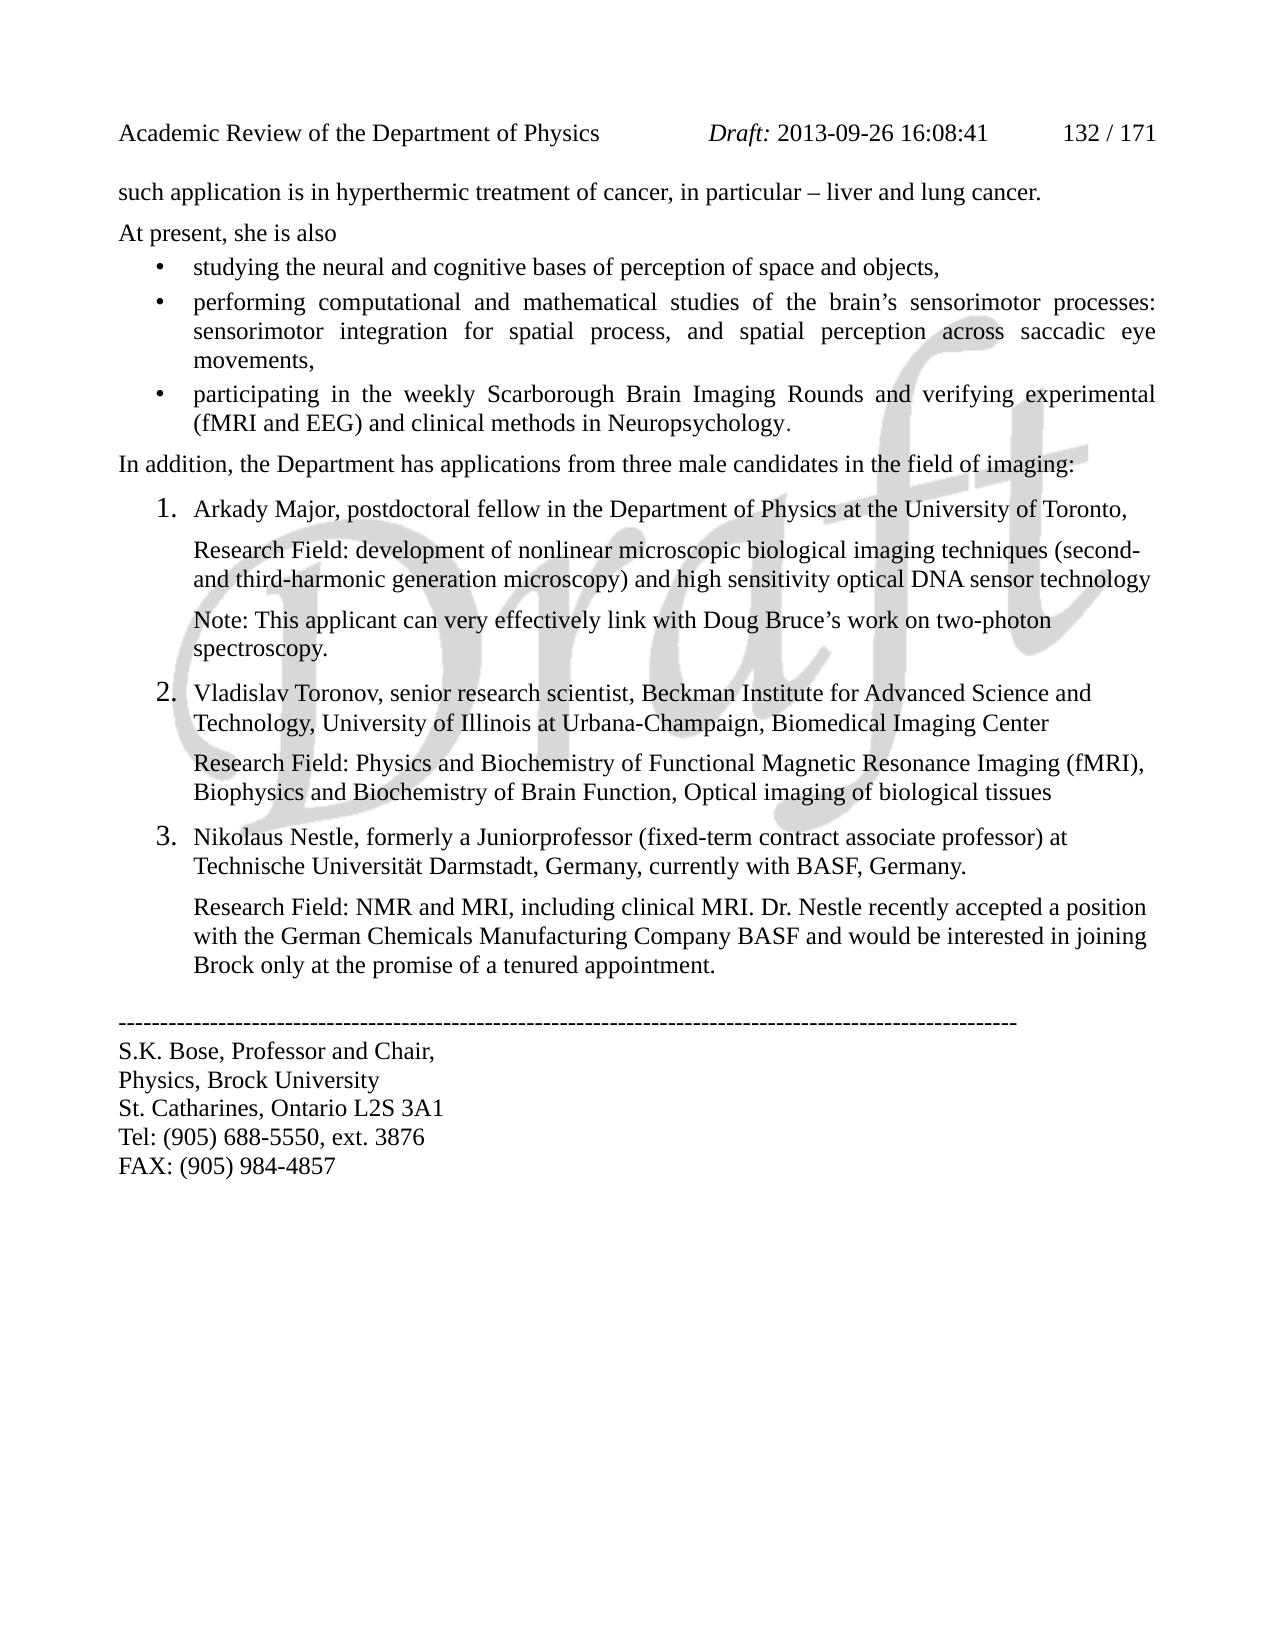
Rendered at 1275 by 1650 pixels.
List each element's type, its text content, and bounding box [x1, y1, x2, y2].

picture [118, 1180, 1157, 1532]
list Research Field: development of nonlinear microscopic biological imaging techniques (second- and third-harmonic generation microscopy) and high sensitivity optical DNA sensor technology [156, 535, 1157, 593]
text such application is in hyperthermic treatment of cancer, in particular – liver and lung cancer. [118, 177, 1157, 206]
list Arkady Major, postdoctoral fellow in the Department of Physics at the University of Toronto, [156, 490, 1157, 523]
list Note: This applicant can very effectively link with Doug Bruce’s work on two-photon spectroscopy. [156, 605, 1157, 662]
list Nikolaus Nestle, formerly a Juniorprofessor (fixed-term contract associate professor) at Technische Universität Darmstadt, Germany, currently with BASF, Germany. [156, 818, 1157, 880]
text ------------------------------------------------------------------------------------------------------------ [118, 1007, 1157, 1036]
picture [118, 118, 1157, 177]
picture [118, 206, 1157, 218]
text In addition, the Department has applications from three male candidates in the field of imaging: [118, 449, 1157, 478]
list Research Field: NMR and MRI, including clinical MRI. Dr. Nestle recently accepted a position with the German Chemicals Manufacturing Company BASF and would be interested in joining Brock only at the promise of a tenured appointment. [156, 892, 1157, 978]
list Vladislav Toronov, senior research scientist, Beckman Institute for Advanced Science and Technology, University of Illinois at Urbana-Champaign, Biomedical Imaging Center [156, 674, 1157, 736]
picture [118, 478, 1157, 1007]
picture [118, 246, 1157, 449]
text At present, she is also [118, 218, 1157, 246]
list performing computational and mathematical studies of the brain’s sensorimotor processes: sensorimotor integration for spatial process, and spatial perception across saccadic eye movements, [156, 287, 1157, 373]
text Physics, Brock University [118, 1065, 1157, 1093]
list studying the neural and cognitive bases of perception of space and objects, [156, 252, 1157, 281]
text St. Catharines, Ontario L2S 3A1 [118, 1093, 1157, 1122]
list participating in the weekly Scarborough Brain Imaging Rounds and verifying experimental (fMRI and EEG) and clinical methods in Neuropsychology. [156, 379, 1157, 437]
text FAX: (905) 984-4857 [118, 1151, 1157, 1180]
text Tel: (905) 688-5550, ext. 3876 [118, 1122, 1157, 1151]
list Research Field: Physics and Biochemistry of Functional Magnetic Resonance Imaging (fMRI), Biophysics and Biochemistry of Brain Function, Optical imaging of biological tissues [156, 748, 1157, 806]
text S.K. Bose, Professor and Chair, [118, 1036, 1157, 1065]
